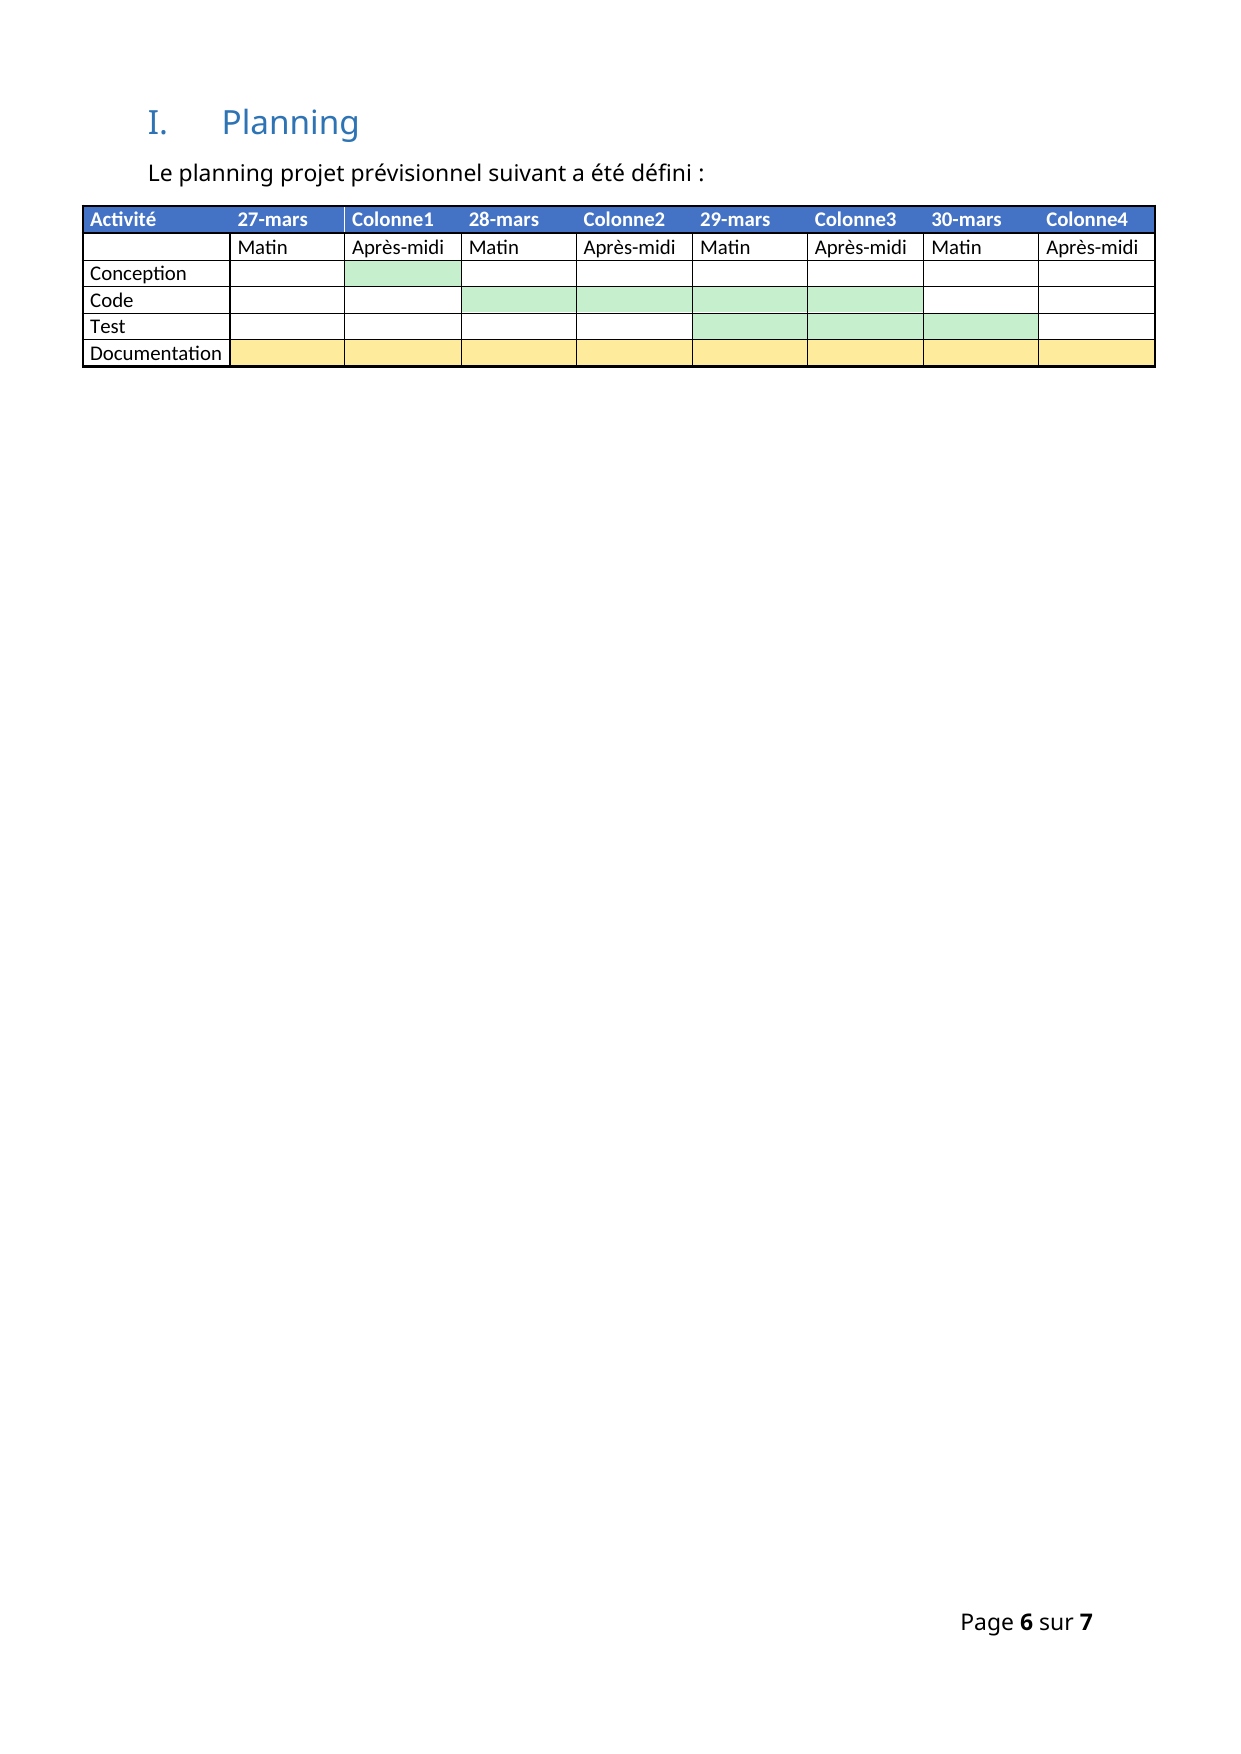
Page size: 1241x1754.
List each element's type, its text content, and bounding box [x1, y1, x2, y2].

table_cell [808, 340, 923, 365]
table_cell [693, 261, 807, 286]
table_cell [693, 314, 807, 339]
table_cell Test [84, 314, 229, 339]
table_cell [577, 340, 692, 365]
table_cell Après-midi [1039, 234, 1154, 259]
table_header 28-mars [461, 207, 576, 232]
table_cell [462, 314, 576, 339]
table_cell [231, 314, 344, 339]
table_header Colonne3 [807, 207, 924, 232]
table_cell [462, 261, 576, 286]
table_cell Matin [924, 234, 1038, 259]
table_cell [577, 261, 692, 286]
table_cell [924, 314, 1038, 339]
table_cell [1039, 287, 1154, 312]
table_cell [577, 314, 692, 339]
table_cell [1039, 314, 1154, 339]
table_cell Matin [231, 234, 344, 259]
table_cell Documentation [84, 340, 229, 365]
list Planning [148, 99, 1093, 144]
table_cell [231, 340, 344, 365]
table_cell [345, 314, 461, 339]
table_cell [462, 340, 576, 365]
table_cell [345, 340, 461, 365]
table_cell [808, 314, 923, 339]
table_cell Conception [84, 261, 229, 286]
table_cell Après-midi [345, 234, 461, 259]
table_cell [231, 261, 344, 286]
table_cell [1039, 340, 1154, 365]
table_cell Matin [693, 234, 807, 259]
table_cell [84, 234, 229, 259]
table_header Colonne2 [576, 207, 693, 232]
table_header 30-mars [924, 207, 1039, 232]
table_cell [924, 287, 1038, 312]
table_cell [924, 261, 1038, 286]
table_header 27-mars [230, 207, 344, 232]
table_cell [231, 287, 344, 312]
table_header Colonne4 [1039, 207, 1154, 232]
table_header 29-mars [693, 207, 807, 232]
table_cell [1039, 261, 1154, 286]
table_cell [577, 287, 692, 312]
table_cell [345, 287, 461, 312]
table_header Activité [84, 207, 230, 232]
table_cell [345, 261, 461, 286]
table_cell [808, 261, 923, 286]
table_cell [462, 287, 576, 312]
table_cell Après-midi [808, 234, 923, 259]
table_cell Après-midi [577, 234, 692, 259]
table_header Colonne1 [345, 207, 461, 232]
table_cell [693, 340, 807, 365]
table_cell [924, 340, 1038, 365]
table_cell Matin [462, 234, 576, 259]
table_cell [808, 287, 923, 312]
table_cell [693, 287, 807, 312]
text Le planning projet prévisionnel suivant a été défini : [148, 157, 1093, 188]
table_cell Code [84, 287, 229, 312]
